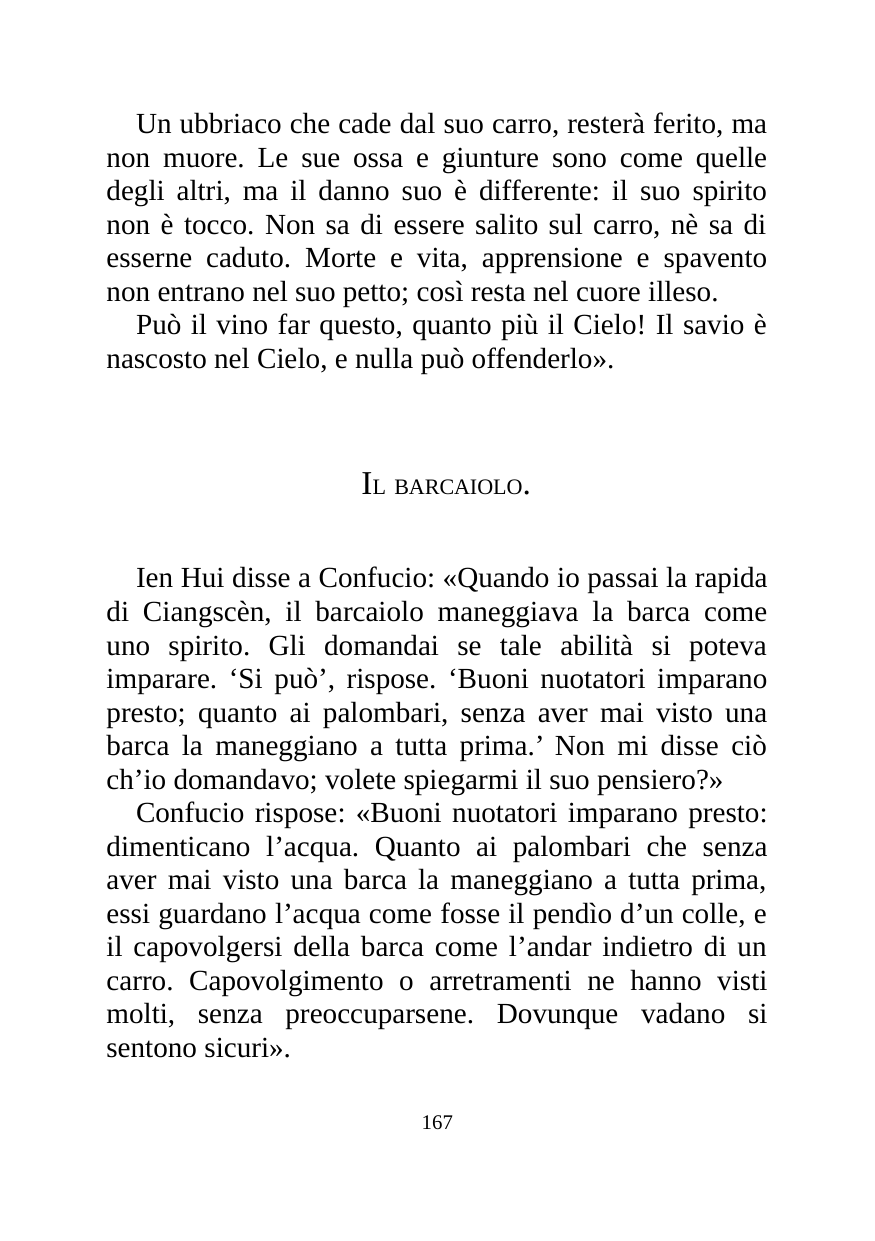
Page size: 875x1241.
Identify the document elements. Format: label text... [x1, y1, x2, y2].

text Ien Hui disse a Confucio: «Quando io passai la rapida di Ciangscèn, il barcaiolo maneggiava la barca come uno spirito. Gli domandai se tale abilità si poteva imparare. ‘Si può’, rispose. ‘Buoni nuotatori imparano presto; quanto ai palombari, senza aver mai visto una barca la maneggiano a tutta prima.’ Non mi disse ciò ch’io domandavo; volete spiegarmi il suo pensiero?» [106, 561, 768, 795]
text Un ubbriaco che cade dal suo carro, resterà ferito, ma non muore. Le sue ossa e giunture sono come quelle degli altri, ma il danno suo è differente: il suo spirito non è tocco. Non sa di essere salito sul carro, nè sa di esserne caduto. Morte e vita, apprensione e spavento non entrano nel suo petto; così resta nel cuore illeso. [106, 106, 768, 307]
text Confucio rispose: «Buoni nuotatori imparano presto: dimenticano l’acqua. Quanto ai palombari che senza aver mai visto una barca la maneggiano a tutta prima, essi guardano l’acqua come fosse il pendìo d’un colle, e il capovolgersi della barca come l’andar indietro di un carro. Capovolgimento o arretramenti ne hanno visti molti, senza preoccuparsene. Dovunque vadano si sentono sicuri». [106, 795, 768, 1064]
subtitle Il barcaiolo. [124, 463, 768, 501]
text Può il vino far questo, quanto più il Cielo! Il savio è nascosto nel Cielo, e nulla può offenderlo». [106, 307, 768, 374]
